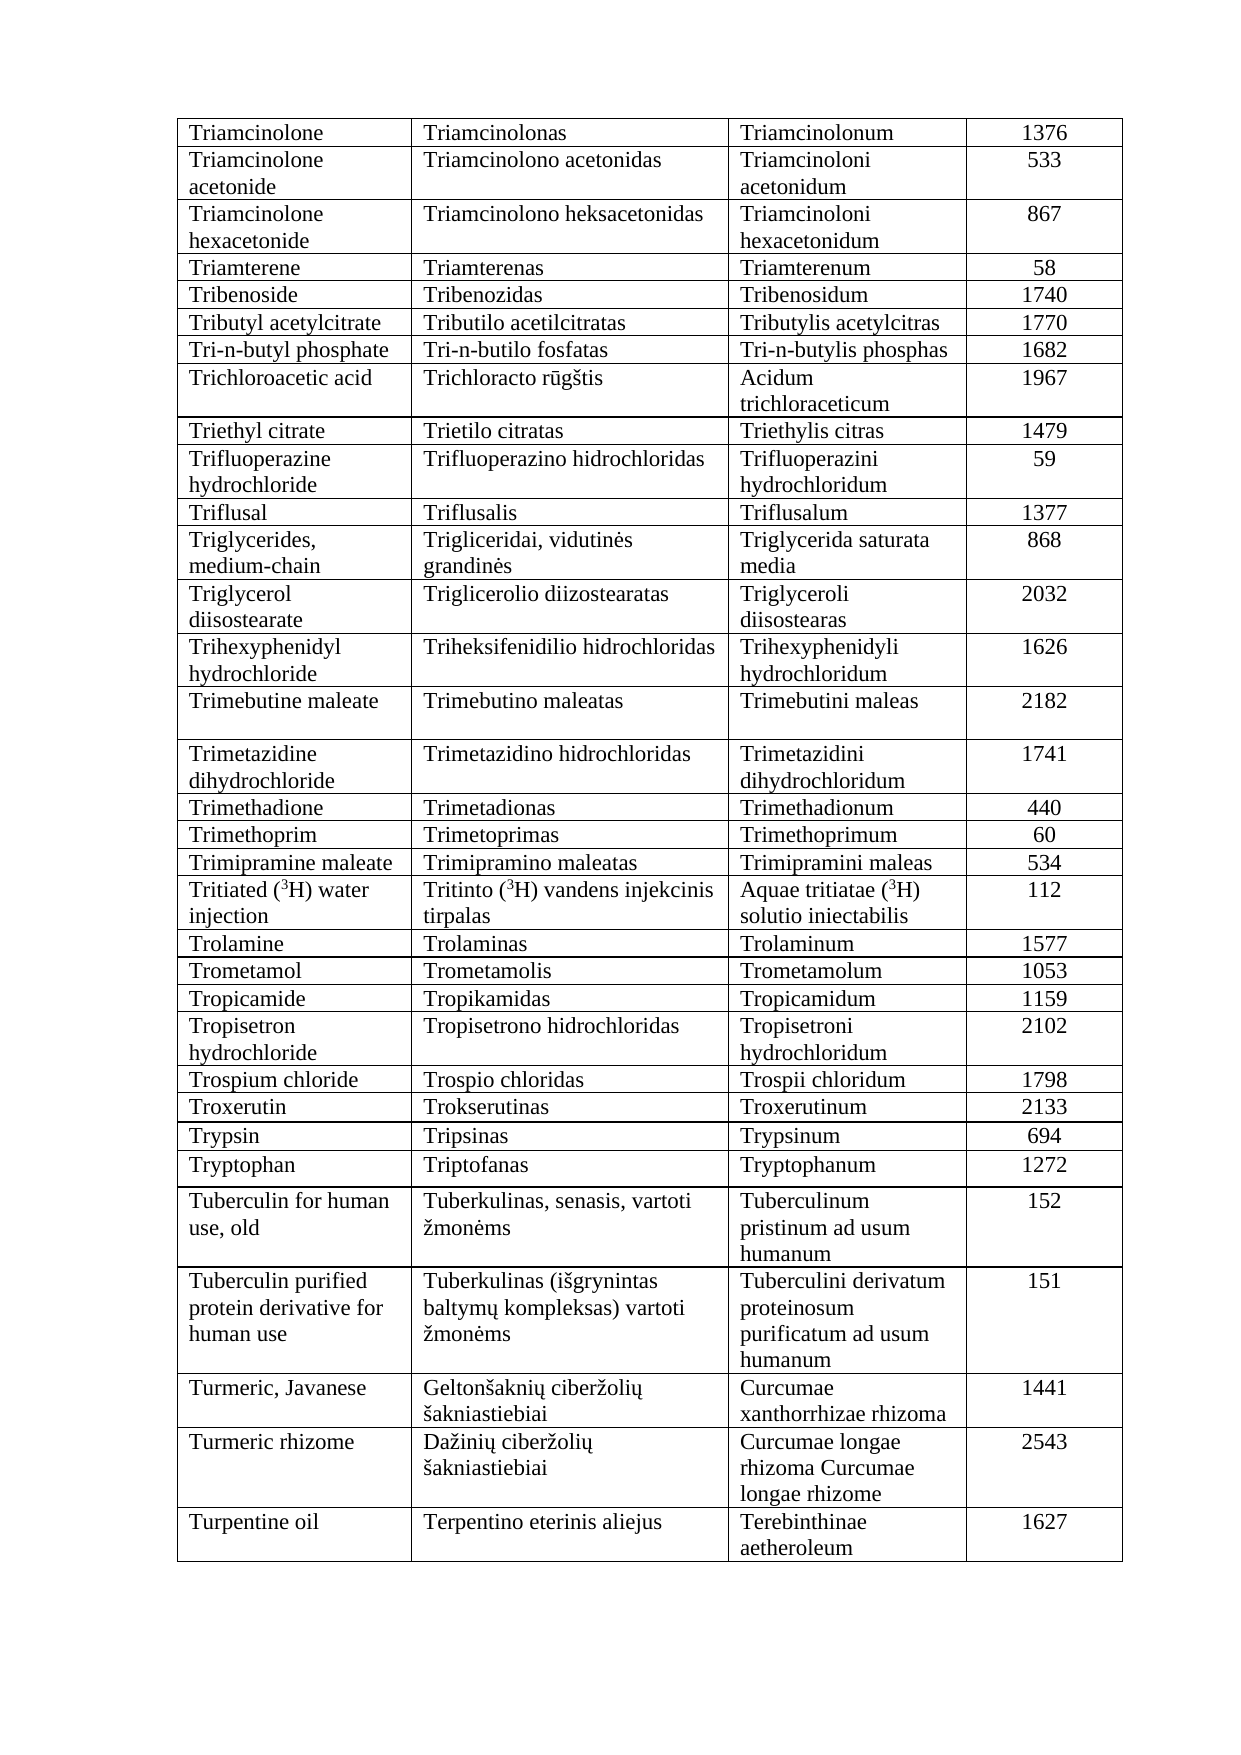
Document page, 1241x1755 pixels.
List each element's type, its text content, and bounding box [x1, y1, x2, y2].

table_cell Trimetoprimas [412, 821, 728, 848]
table_cell Trietilo citratas [412, 418, 728, 444]
table_cell Triamterene [178, 254, 411, 280]
table_cell Triethylis citras [729, 418, 966, 444]
table_cell Trimebutine maleate [178, 687, 411, 739]
table_cell Trometamol [178, 958, 411, 984]
table_cell 1376 [967, 119, 1122, 146]
table_cell Tribenoside [178, 281, 411, 308]
table_cell 1159 [967, 985, 1122, 1011]
table_cell Terpentino eterinis aliejus [412, 1508, 728, 1561]
table_cell Triglyceroli diisostearas [729, 580, 966, 632]
table_cell 1682 [967, 336, 1122, 363]
table_cell Trypsin [178, 1123, 411, 1150]
table_cell Tuberkulinas, senasis, vartoti žmonėms [412, 1188, 728, 1266]
table_cell Terebinthinae aetheroleum [729, 1508, 966, 1561]
table_cell Triamcinoloni acetonidum [729, 147, 966, 199]
table_cell Tropicamidum [729, 985, 966, 1011]
table_cell Trolaminum [729, 930, 966, 956]
table_cell 1377 [967, 499, 1122, 525]
table_cell Trifluoperazini hydrochloridum [729, 445, 966, 497]
table_cell 1053 [967, 958, 1122, 984]
table_cell 867 [967, 200, 1122, 253]
table_cell 1967 [967, 364, 1122, 416]
table_cell Tryptophanum [729, 1151, 966, 1186]
table_cell Tritinto (3H) vandens injekcinis tirpalas [412, 876, 728, 929]
table_cell Tribenozidas [412, 281, 728, 308]
table_cell 152 [967, 1188, 1122, 1266]
table_cell Triglicerolio diizostearatas [412, 580, 728, 632]
table_cell Tuberculini derivatum proteinosum purificatum ad usum humanum [729, 1268, 966, 1373]
table_cell 112 [967, 876, 1122, 929]
table_cell Trimethoprimum [729, 821, 966, 848]
table_cell Triamcinolonas [412, 119, 728, 146]
table_cell Trimethoprim [178, 821, 411, 848]
table_cell Tributilo acetilcitratas [412, 309, 728, 335]
table_cell Tritiated (3H) water injection [178, 876, 411, 929]
table_cell Trichloroacetic acid [178, 364, 411, 416]
table_cell 151 [967, 1268, 1122, 1373]
table_cell Trospio chloridas [412, 1066, 728, 1092]
table_cell 1627 [967, 1508, 1122, 1561]
table_cell Tuberkulinas (išgrynintas baltymų kompleksas) vartoti žmonėms [412, 1268, 728, 1373]
table_cell Trimetazidine dihydrochloride [178, 740, 411, 793]
table_cell Turmeric, Javanese [178, 1374, 411, 1427]
table_cell 59 [967, 445, 1122, 497]
table_cell 2133 [967, 1093, 1122, 1121]
table_cell 868 [967, 526, 1122, 579]
table_cell Triamcinolone hexacetonide [178, 200, 411, 253]
table_cell Curcumae xanthorrhizae rhizoma [729, 1374, 966, 1427]
table_cell Turpentine oil [178, 1508, 411, 1561]
table_cell 440 [967, 794, 1122, 820]
table_cell Trimetazidino hidrochloridas [412, 740, 728, 793]
table_cell Trospium chloride [178, 1066, 411, 1092]
table_cell 534 [967, 849, 1122, 875]
table_cell Triamterenum [729, 254, 966, 280]
table_cell Triamcinolone [178, 119, 411, 146]
table_cell Acidum trichloraceticum [729, 364, 966, 416]
table_cell Trometamolis [412, 958, 728, 984]
table_cell 1740 [967, 281, 1122, 308]
table_cell Trimipramini maleas [729, 849, 966, 875]
table_cell Triamcinolonum [729, 119, 966, 146]
table_cell Trolaminas [412, 930, 728, 956]
table_cell 2102 [967, 1012, 1122, 1065]
table_cell Trometamolum [729, 958, 966, 984]
table_cell Tri-n-butilo fosfatas [412, 336, 728, 363]
table_cell Tribenosidum [729, 281, 966, 308]
table_cell 1577 [967, 930, 1122, 956]
table_cell Trimetadionas [412, 794, 728, 820]
table_cell Tuberculin for human use, old [178, 1188, 411, 1266]
table_cell Triglycerides, medium-chain [178, 526, 411, 579]
table_cell Triethyl citrate [178, 418, 411, 444]
table_cell Trimetazidini dihydrochloridum [729, 740, 966, 793]
table_cell 1770 [967, 309, 1122, 335]
table_cell Triheksifenidilio hidrochloridas [412, 634, 728, 686]
table_cell 60 [967, 821, 1122, 848]
table_cell 533 [967, 147, 1122, 199]
table_cell Tryptophan [178, 1151, 411, 1186]
table_cell Trimethadionum [729, 794, 966, 820]
table_cell Troxerutinum [729, 1093, 966, 1121]
table_cell Dažinių ciberžolių šakniastiebiai [412, 1428, 728, 1507]
table_cell Tropisetrono hidrochloridas [412, 1012, 728, 1065]
table_cell Trospii chloridum [729, 1066, 966, 1092]
table_cell Triamcinolono acetonidas [412, 147, 728, 199]
table_cell Triglycerida saturata media [729, 526, 966, 579]
table_cell Trichloracto rūgštis [412, 364, 728, 416]
table_cell 2543 [967, 1428, 1122, 1507]
table_cell Trifluoperazino hidrochloridas [412, 445, 728, 497]
table_cell Trimipramino maleatas [412, 849, 728, 875]
table_cell Aquae tritiatae (3H) solutio iniectabilis [729, 876, 966, 929]
table_cell 694 [967, 1123, 1122, 1150]
table_cell Troxerutin [178, 1093, 411, 1121]
table_cell Triamcinolone acetonide [178, 147, 411, 199]
table_cell Trifluoperazine hydrochloride [178, 445, 411, 497]
table_cell Tri-n-butyl phosphate [178, 336, 411, 363]
table_cell 2032 [967, 580, 1122, 632]
table_cell Triptofanas [412, 1151, 728, 1186]
table_cell Tropicamide [178, 985, 411, 1011]
table_cell Triflusalum [729, 499, 966, 525]
table_cell Trimebutino maleatas [412, 687, 728, 739]
table_cell Tropisetroni hydrochloridum [729, 1012, 966, 1065]
table_cell Tributylis acetylcitras [729, 309, 966, 335]
table_cell Geltonšaknių ciberžolių šakniastiebiai [412, 1374, 728, 1427]
table_cell Tributyl acetylcitrate [178, 309, 411, 335]
table_cell Trihexyphenidyli hydrochloridum [729, 634, 966, 686]
table_cell Turmeric rhizome [178, 1428, 411, 1507]
table_cell 1479 [967, 418, 1122, 444]
table_cell Triflusalis [412, 499, 728, 525]
table_cell Trimebutini maleas [729, 687, 966, 739]
table_cell Triamterenas [412, 254, 728, 280]
table_cell 2182 [967, 687, 1122, 739]
table_cell 1441 [967, 1374, 1122, 1427]
table_cell 1626 [967, 634, 1122, 686]
table_cell Trokserutinas [412, 1093, 728, 1121]
table_cell Trigliceridai, vidutinės grandinės [412, 526, 728, 579]
table_cell Tripsinas [412, 1123, 728, 1150]
table_cell Trimipramine maleate [178, 849, 411, 875]
table_cell Tropikamidas [412, 985, 728, 1011]
table_cell Trolamine [178, 930, 411, 956]
table_cell Trypsinum [729, 1123, 966, 1150]
table_cell Curcumae longae rhizoma Curcumae longae rhizome [729, 1428, 966, 1507]
table_cell Triflusal [178, 499, 411, 525]
table_cell Trihexyphenidyl hydrochloride [178, 634, 411, 686]
table_cell Triamcinolono heksacetonidas [412, 200, 728, 253]
table_cell Tuberculin purified protein derivative for human use [178, 1268, 411, 1373]
table_cell Tropisetron hydrochloride [178, 1012, 411, 1065]
table_cell 1798 [967, 1066, 1122, 1092]
table_cell 58 [967, 254, 1122, 280]
table_cell 1741 [967, 740, 1122, 793]
table_cell 1272 [967, 1151, 1122, 1186]
table_cell Trimethadione [178, 794, 411, 820]
table_cell Tuberculinum pristinum ad usum humanum [729, 1188, 966, 1266]
table_cell Triglycerol diisostearate [178, 580, 411, 632]
table_cell Tri-n-butylis phosphas [729, 336, 966, 363]
table_cell Triamcinoloni hexacetonidum [729, 200, 966, 253]
